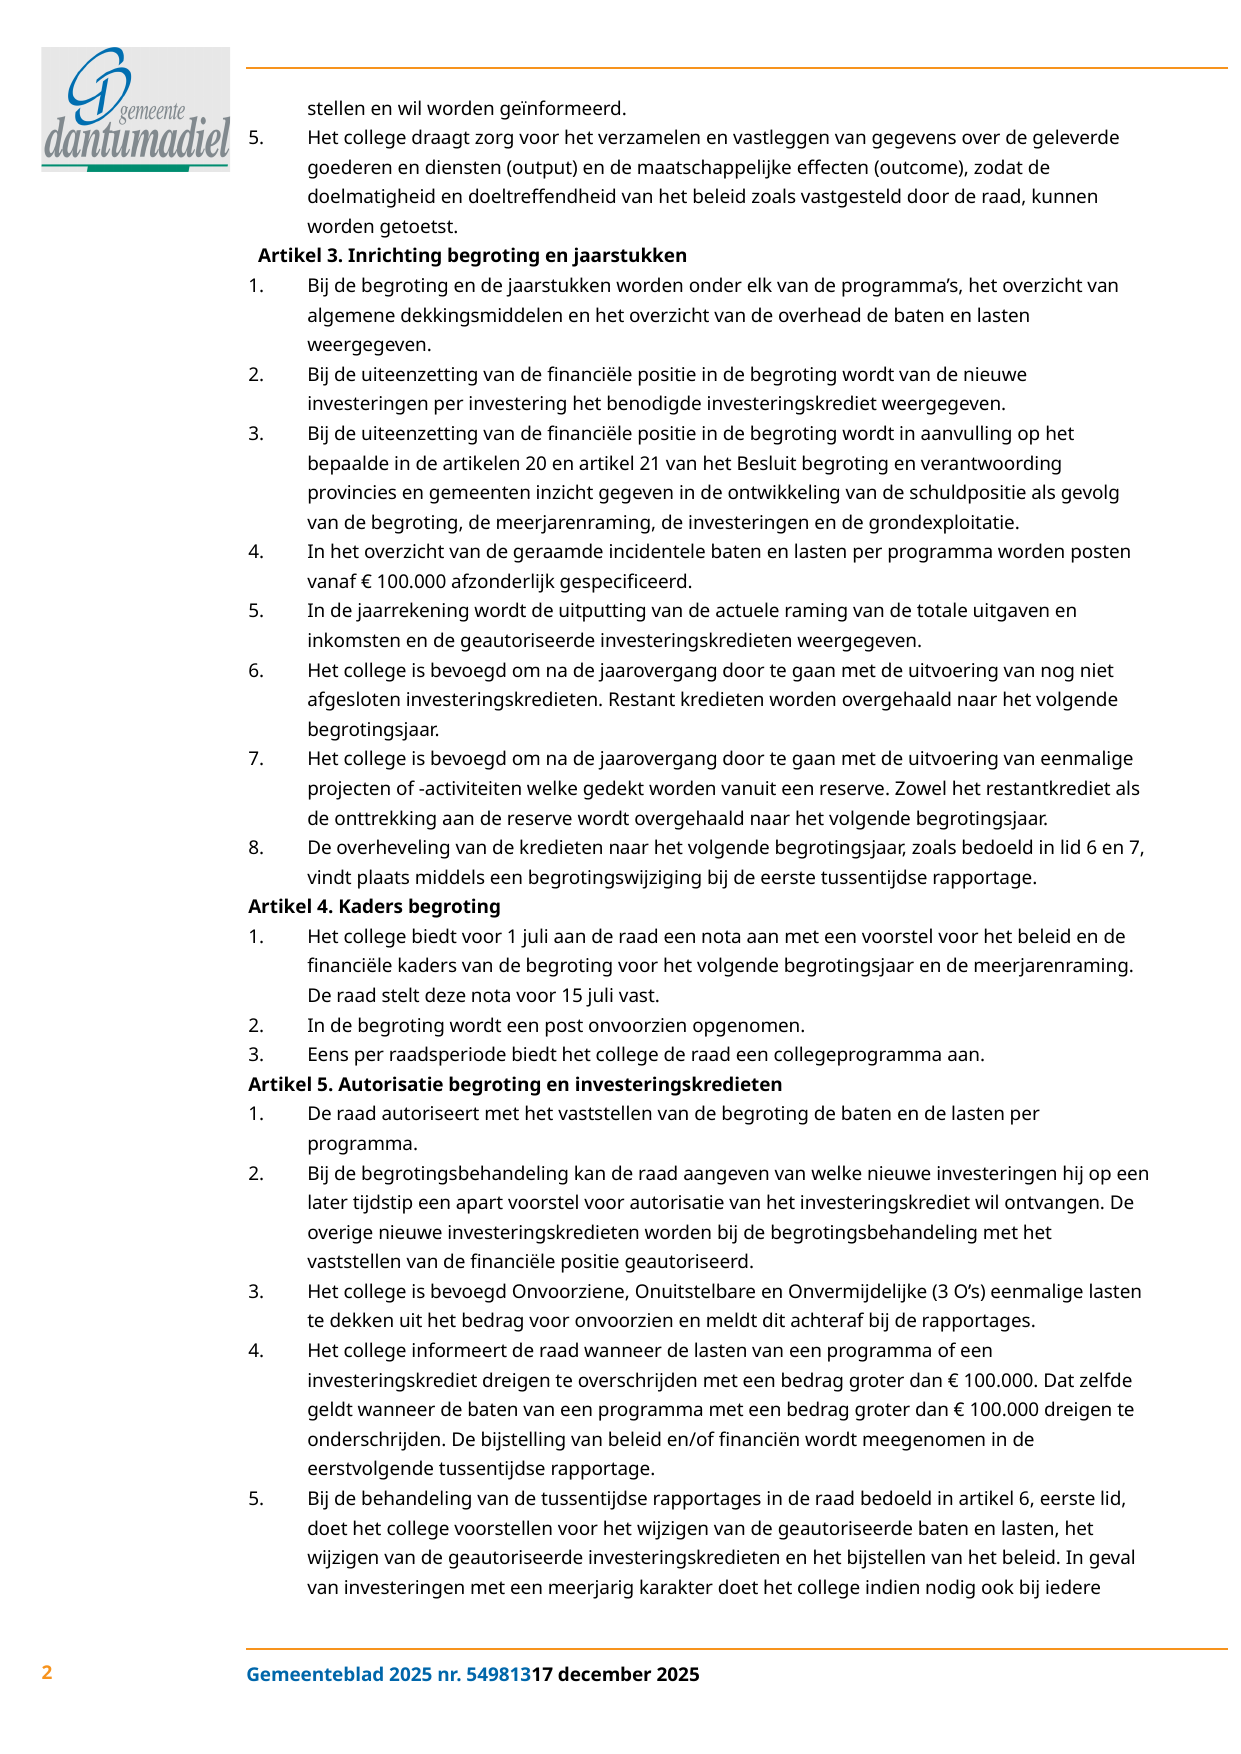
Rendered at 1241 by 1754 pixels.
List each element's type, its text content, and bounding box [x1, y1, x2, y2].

list Bij de begrotingsbehandeling kan de raad aangeven van welke nieuwe investeringen hij op een later tijdstip een apart voorstel voor autorisatie van het investeringskrediet wil ontvangen. De overige nieuwe investeringskredieten worden bij de begrotingsbehandeling met het vaststellen van de financiële positie geautoriseerd. [248, 1160, 1152, 1274]
list Het college informeert de raad wanneer de lasten van een programma of een investeringskrediet dreigen te overschrijden met een bedrag groter dan € 100.000. Dat zelfde geldt wanneer de baten van een programma met een bedrag groter dan € 100.000 dreigen te onderschrijden. De bijstelling van beleid en/of financiën wordt meegenomen in de eerstvolgende tussentijdse rapportage. [248, 1337, 1152, 1481]
text Artikel 5. Autorisatie begroting en investeringskredieten [248, 1071, 1152, 1097]
list Het college biedt voor 1 juli aan de raad een nota aan met een voorstel voor het beleid en de financiële kaders van de begroting voor het volgende begrotingsjaar en de meerjarenraming. De raad stelt deze nota voor 15 juli vast. [248, 923, 1152, 1008]
list Het college draagt zorg voor het verzamelen en vastleggen van gegevens over de geleverde goederen en diensten (output) en de maatschappelijke effecten (outcome), zodat de doelmatigheid en doeltreffendheid van het beleid zoals vastgesteld door de raad, kunnen worden getoetst. [248, 124, 1152, 239]
list Bij de behandeling van de tussentijdse rapportages in de raad bedoeld in artikel 6, eerste lid, doet het college voorstellen voor het wijzigen van de geautoriseerde baten en lasten, het wijzigen van de geautoriseerde investeringskredieten en het bijstellen van het beleid. In geval van investeringen met een meerjarig karakter doet het college indien nodig ook bij iedere [248, 1485, 1152, 1600]
list Bij de uiteenzetting van de financiële positie in de begroting wordt in aanvulling op het bepaalde in de artikelen 20 en artikel 21 van het Besluit begroting en verantwoording provincies en gemeenten inzicht gegeven in de ontwikkeling van de schuldpositie als gevolg van de begroting, de meerjarenraming, de investeringen en de grondexploitatie. [248, 420, 1152, 535]
list In de jaarrekening wordt de uitputting van de actuele raming van de totale uitgaven en inkomsten en de geautoriseerde investeringskredieten weergegeven. [248, 598, 1152, 653]
picture [41, 47, 231, 172]
list De overheveling van de kredieten naar het volgende begrotingsjaar, zoals bedoeld in lid 6 en 7, vindt plaats middels een begrotingswijziging bij de eerste tussentijdse rapportage. [248, 834, 1152, 890]
list stellen en wil worden geïnformeerd. [248, 95, 1152, 121]
list De raad autoriseert met het vaststellen van de begroting de baten en de lasten per programma. [248, 1101, 1152, 1156]
text Artikel 3. Inrichting begroting en jaarstukken [248, 243, 1152, 268]
list Het college is bevoegd om na de jaarovergang door te gaan met de uitvoering van nog niet afgesloten investeringskredieten. Restant kredieten worden overgehaald naar het volgende begrotingsjaar. [248, 657, 1152, 742]
list In het overzicht van de geraamde incidentele baten en lasten per programma worden posten vanaf € 100.000 afzonderlijk gespecificeerd. [248, 538, 1152, 594]
list Het college is bevoegd om na de jaarovergang door te gaan met de uitvoering van eenmalige projecten of -activiteiten welke gedekt worden vanuit een reserve. Zowel het restantkrediet als de onttrekking aan de reserve wordt overgehaald naar het volgende begrotingsjaar. [248, 746, 1152, 831]
list Het college is bevoegd Onvoorziene, Onuitstelbare en Onvermijdelijke (3 O’s) eenmalige lasten te dekken uit het bedrag voor onvoorzien en meldt dit achteraf bij de rapportages. [248, 1278, 1152, 1333]
list Eens per raadsperiode biedt het college de raad een collegeprogramma aan. [248, 1041, 1152, 1067]
list In de begroting wordt een post onvoorzien opgenomen. [248, 1012, 1152, 1038]
list Bij de uiteenzetting van de financiële positie in de begroting wordt van de nieuwe investeringen per investering het benodigde investeringskrediet weergegeven. [248, 361, 1152, 416]
text Artikel 4. Kaders begroting [248, 893, 1152, 919]
list Bij de begroting en de jaarstukken worden onder elk van de programma’s, het overzicht van algemene dekkingsmiddelen en het overzicht van de overhead de baten en lasten weergegeven. [248, 272, 1152, 357]
